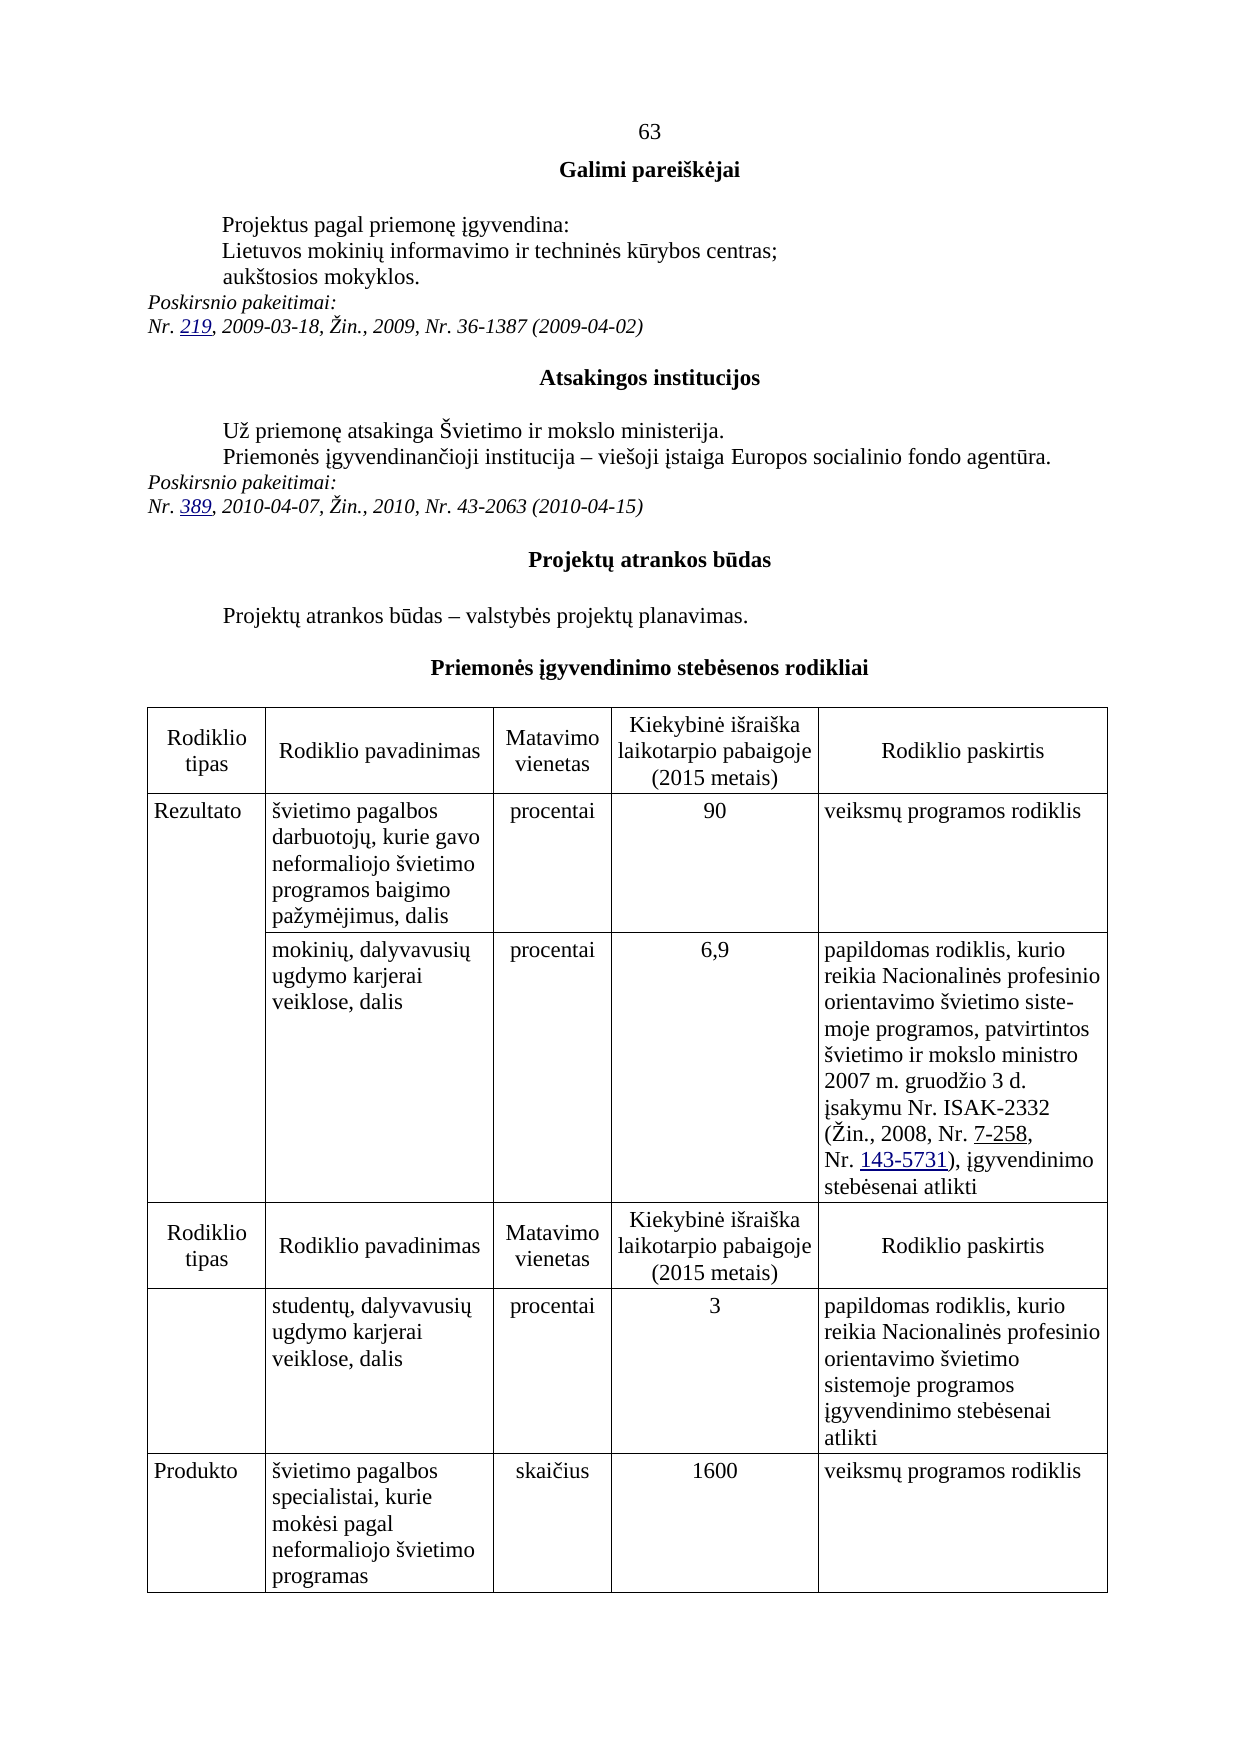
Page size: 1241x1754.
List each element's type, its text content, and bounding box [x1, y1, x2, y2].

table_cell Rodiklio paskirtis [819, 1203, 1107, 1288]
table_cell veiksmų programos rodiklis [819, 1454, 1107, 1592]
table_cell [148, 1289, 265, 1453]
table_cell Kiekybinė išraiška laikotarpio pabaigoje (2015 metais) [612, 1203, 818, 1288]
text Už priemonę atsakinga Švietimo ir mokslo ministerija. [148, 417, 1152, 443]
table_cell Rezultato [148, 794, 265, 932]
table_cell 3 [612, 1289, 818, 1453]
text Projektų atrankos būdas – valstybės projektų planavimas. [185, 602, 1152, 628]
text Priemonės įgyvendinimo stebėsenos rodikliai [148, 654, 1152, 681]
table_header Rodiklio tipas [148, 708, 265, 793]
table_header Rodiklio pavadinimas [266, 708, 493, 793]
text Projektus pagal priemonę įgyvendina: [148, 211, 1152, 237]
table_cell papildomas rodiklis, kurio reikia Nacionalinės profesinio orientavimo švietimo siste­moje programos, patvirtintos švietimo ir mokslo ministro 2007 m. gruodžio 3 d. įsakymu Nr. ISAK-2332 (Žin., 2008, Nr. 7-258, Nr. 143-5731), įgyvendinimo stebėsenai atlikti [819, 933, 1107, 1202]
table_header Matavimo vienetas [494, 708, 611, 793]
text Poskirsnio pakeitimai: [148, 470, 1152, 494]
table_cell 90 [612, 794, 818, 932]
text Nr. 389, 2010-04-07, Žin., 2010, Nr. 43-2063 (2010-04-15) [148, 494, 1152, 518]
table_cell 1600 [612, 1454, 818, 1592]
table_cell studentų, dalyvavusių ugdymo karjerai veiklose, dalis [266, 1289, 493, 1453]
table_cell procentai [494, 933, 611, 1202]
table_cell Rodiklio pavadinimas [266, 1203, 493, 1288]
table_cell Produkto [148, 1454, 265, 1592]
table_header Rodiklio paskirtis [819, 708, 1107, 793]
text Atsakingos institucijos [148, 364, 1152, 391]
text Lietuvos mokinių informavimo ir techninės kūrybos centras; [148, 237, 1152, 263]
text Nr. 219, 2009-03-18, Žin., 2009, Nr. 36-1387 (2009-04-02) [148, 314, 1152, 338]
text aukštosios mokyklos. [148, 263, 1152, 290]
table_cell procentai [494, 1289, 611, 1453]
text Priemonės įgyvendinančioji institucija – viešoji įstaiga Europos socialinio fondo agentūra. [148, 443, 1152, 470]
text Galimi pareiškėjai [148, 156, 1152, 182]
table_cell skaičius [494, 1454, 611, 1592]
text Poskirsnio pakeitimai: [148, 290, 1152, 314]
table_cell švietimo pagalbos darbuotojų, kurie gavo neformaliojo švietimo programos baigimo pažymėjimus, dalis [266, 794, 493, 932]
text Projektų atrankos būdas [148, 547, 1152, 573]
table_cell Matavimo vienetas [494, 1203, 611, 1288]
table_cell [148, 932, 265, 1202]
table_cell 6,9 [612, 933, 818, 1202]
table_header Kiekybinė išraiška laikotarpio pabaigoje (2015 metais) [612, 708, 818, 793]
table_cell veiksmų programos rodiklis [819, 794, 1107, 932]
table_cell Rodiklio tipas [148, 1203, 265, 1288]
table_cell papildomas rodiklis, kurio reikia Nacionalinės profesinio orientavimo švietimo sistemoje programos įgyvendinimo stebėsenai atlikti [819, 1289, 1107, 1453]
table_cell mokinių, dalyvavusių ugdymo karjerai veiklose, dalis [266, 933, 493, 1202]
table_cell švietimo pagalbos specialistai, kurie mokėsi pagal neformaliojo švietimo programas [266, 1454, 493, 1592]
table_cell procentai [494, 794, 611, 932]
